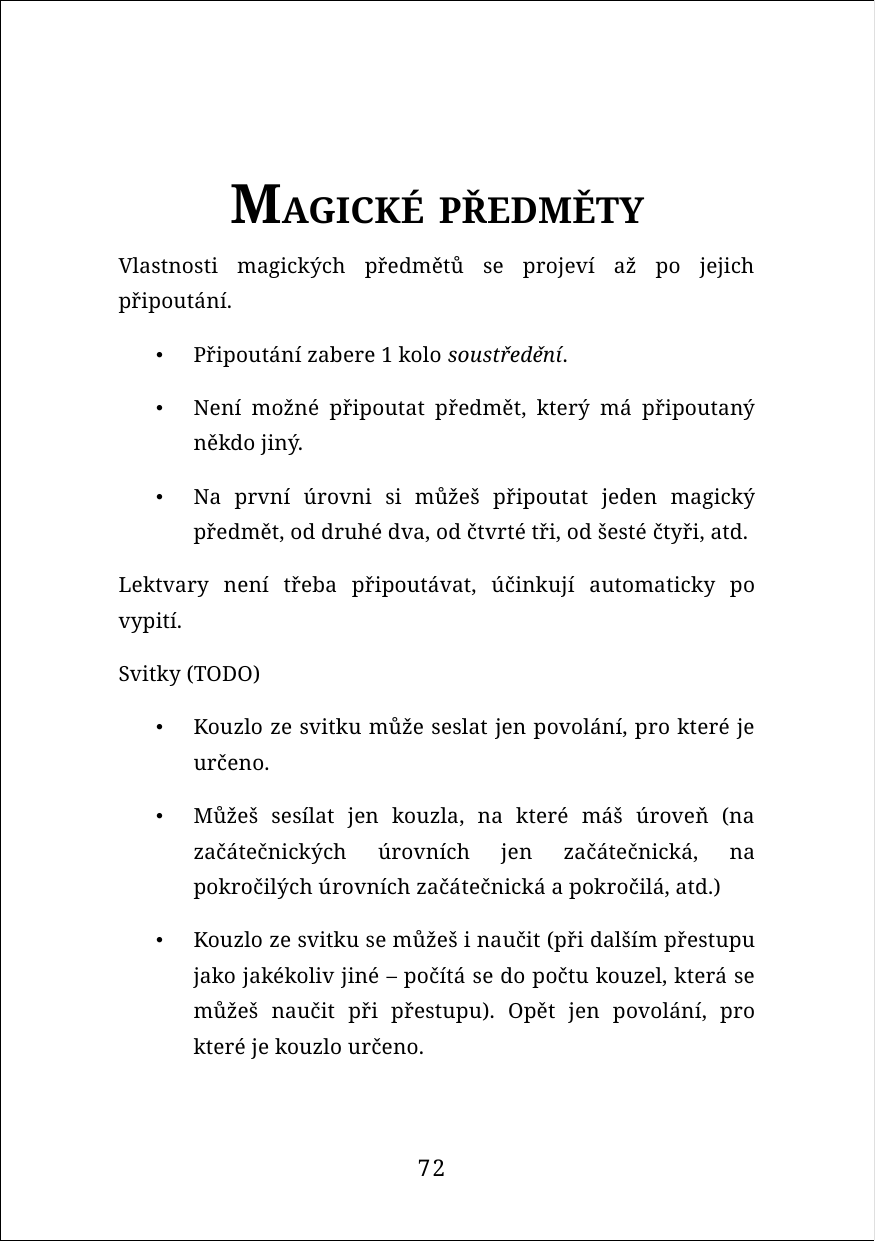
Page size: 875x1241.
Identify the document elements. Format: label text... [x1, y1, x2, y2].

text Svitky (TODO) [118, 659, 756, 688]
list Na první úrovni si můžeš připoutat jeden magický předmět, od druhé dva, od čtvrté tři, od šesté čtyři, atd. [156, 482, 756, 546]
text Lektvary není třeba připoutávat, účinkují automaticky po vypití. [118, 571, 756, 634]
list Můžeš sesílat jen kouzla, na které máš úroveň (na začátečnických úrovních jen začátečnická, na pokročilých úrovních začátečnická a pokročilá, atd.) [156, 801, 756, 901]
list Není možné připoutat předmět, který má připoutaný někdo jiný. [156, 393, 756, 457]
list Kouzlo ze svitku může seslat jen povolání, pro které je určeno. [156, 712, 756, 776]
subtitle Magické předměty [118, 166, 756, 239]
list Připoutání zabere 1 kolo soustředění. [156, 340, 756, 368]
list Kouzlo ze svitku se můžeš i naučit (při dalším přestupu jako jakékoliv jiné – počítá se do počtu kouzel, která se můžeš naučit při přestupu). Opět jen povolání, pro které je kouzlo určeno. [156, 926, 756, 1061]
text Vlastnosti magických předmětů se projeví až po jejich připoutání. [118, 251, 756, 315]
